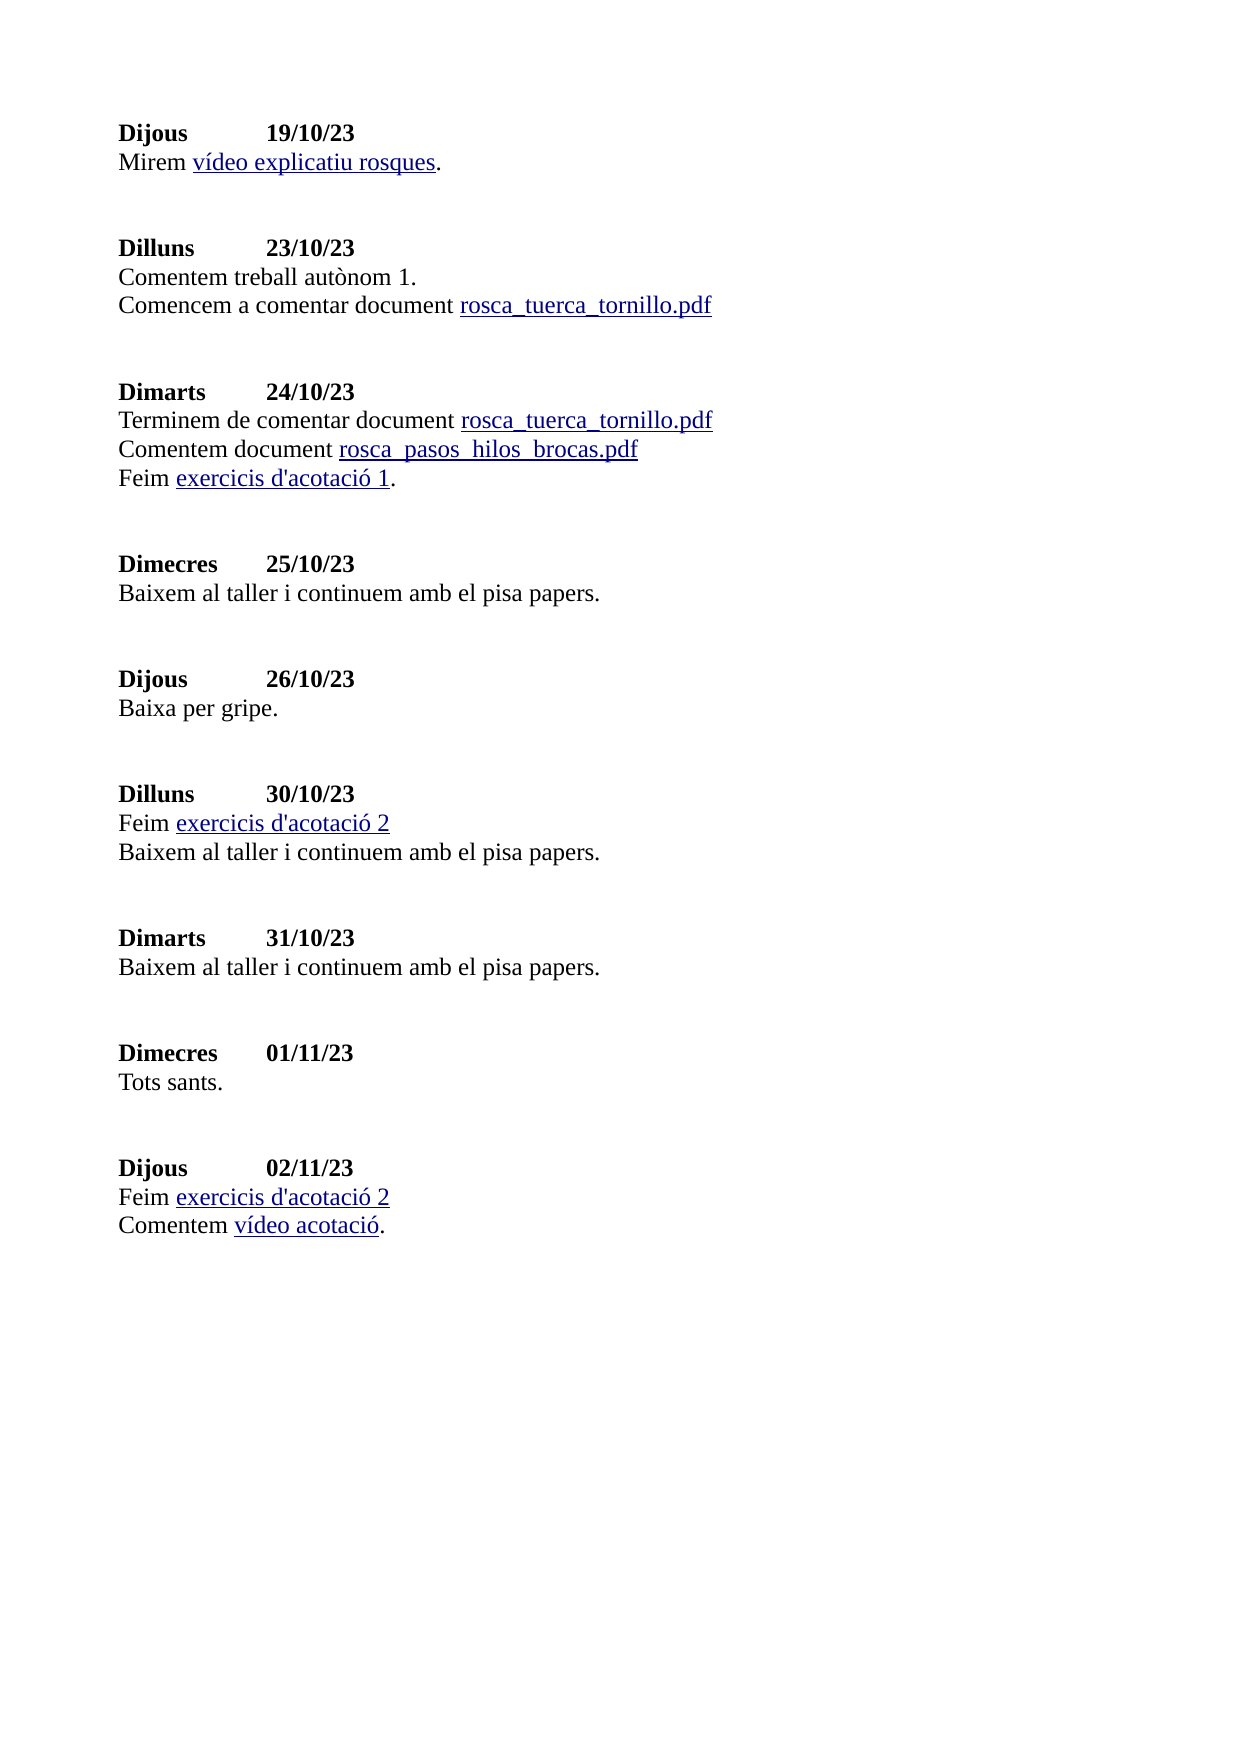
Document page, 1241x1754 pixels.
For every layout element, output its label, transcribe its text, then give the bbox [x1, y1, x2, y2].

text Dijous 19/10/23 [118, 118, 1122, 147]
text Mirem vídeo explicatiu rosques. [118, 147, 1122, 176]
text Tots sants. [118, 1067, 1122, 1096]
text Comentem vídeo acotació. [118, 1211, 1122, 1239]
text Dimarts 24/10/23 [118, 377, 1122, 406]
text Feim exercicis d'acotació 2 [118, 1182, 1122, 1211]
text Baixem al taller i continuem amb el pisa papers. [118, 952, 1122, 981]
text Baixa per gripe. [118, 693, 1122, 722]
text Comentem document rosca_pasos_hilos_brocas.pdf [118, 434, 1122, 463]
text Dijous 02/11/23 [118, 1153, 1122, 1182]
text Dimecres 25/10/23 [118, 549, 1122, 578]
text Dilluns 23/10/23 [118, 233, 1122, 262]
text Dilluns 30/10/23 [118, 779, 1122, 808]
text Feim exercicis d'acotació 1. [118, 463, 1122, 492]
text Feim exercicis d'acotació 2 [118, 808, 1122, 837]
text Terminem de comentar document rosca_tuerca_tornillo.pdf [118, 406, 1122, 434]
text Baixem al taller i continuem amb el pisa papers. [118, 578, 1122, 607]
text Baixem al taller i continuem amb el pisa papers. [118, 837, 1122, 866]
text Dimarts 31/10/23 [118, 923, 1122, 952]
text Dimecres 01/11/23 [118, 1038, 1122, 1067]
text Comencem a comentar document rosca_tuerca_tornillo.pdf [118, 291, 1122, 319]
text Comentem treball autònom 1. [118, 262, 1122, 291]
text Dijous 26/10/23 [118, 664, 1122, 693]
